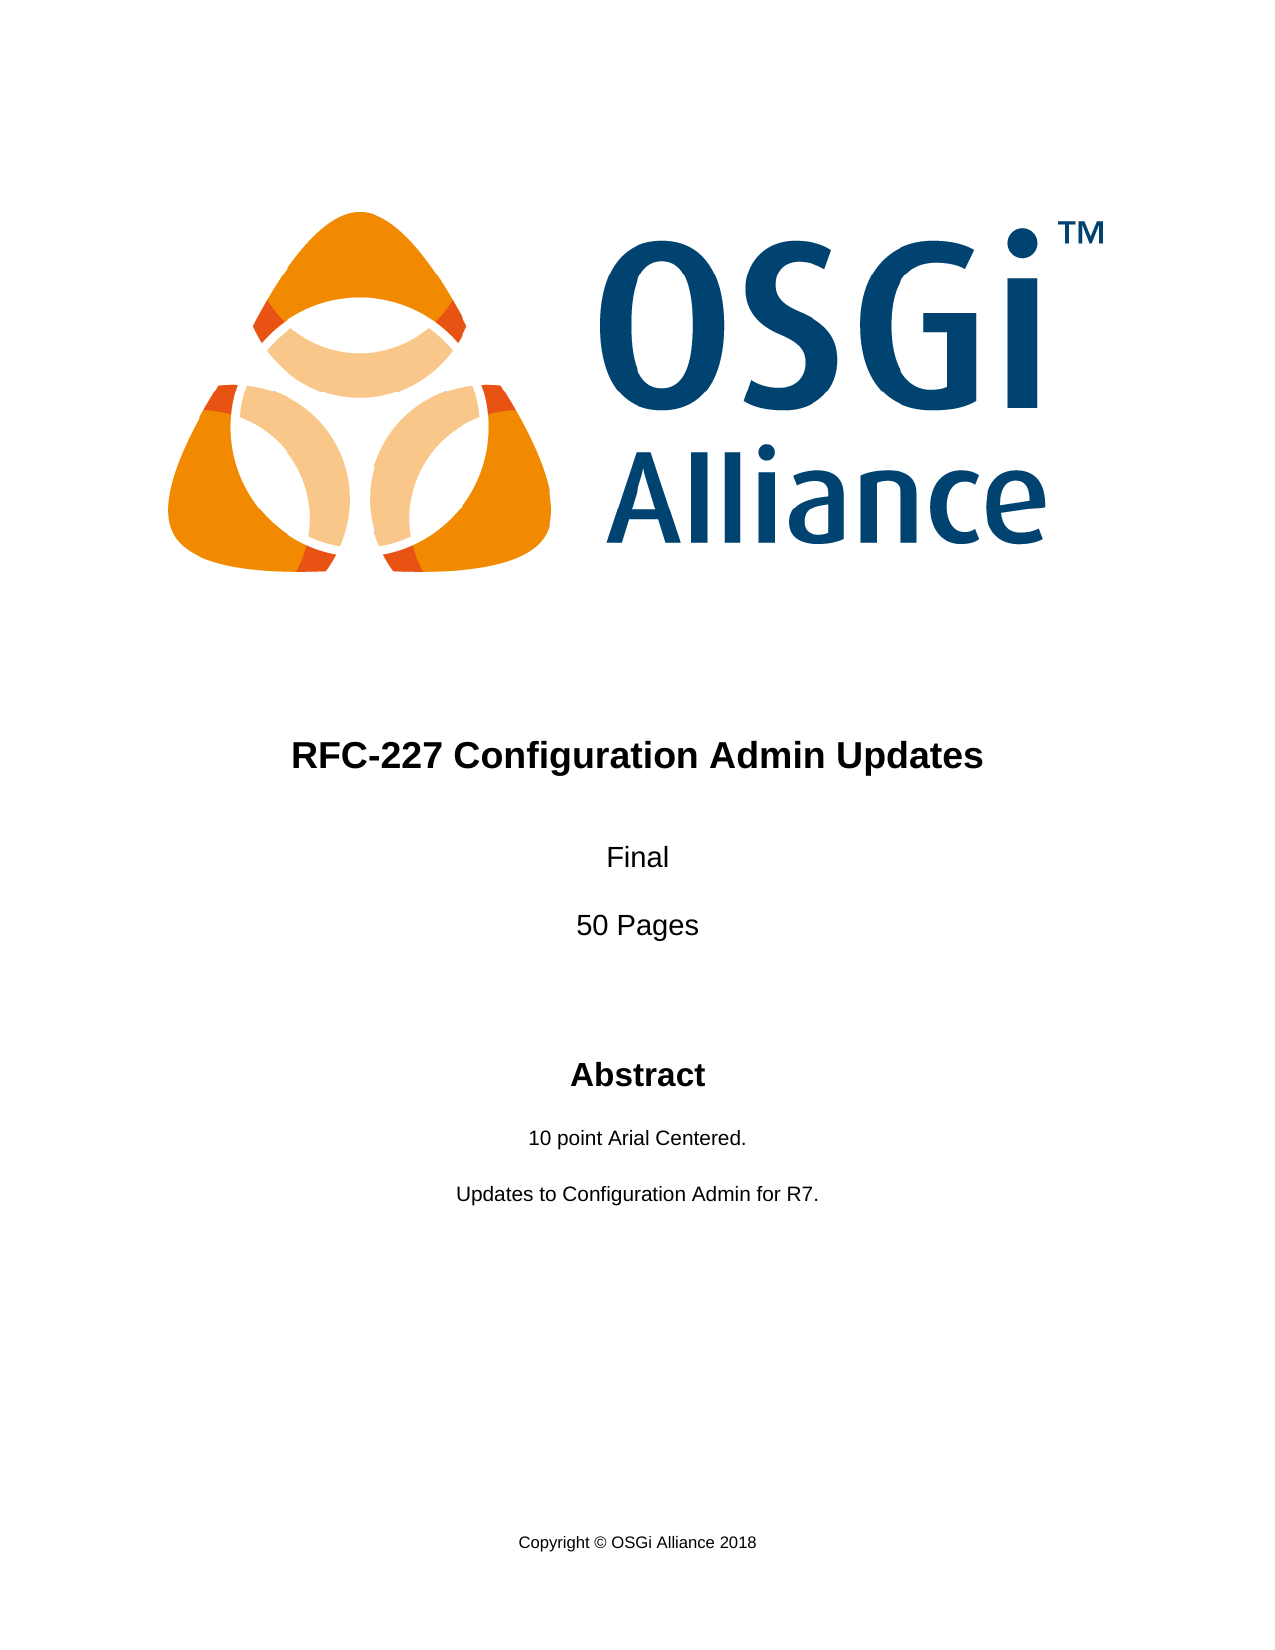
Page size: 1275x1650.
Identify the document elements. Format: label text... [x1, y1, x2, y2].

title RFC-227 Configuration Admin Updates [112, 733, 1162, 776]
picture [112, 158, 1163, 626]
text Abstract [112, 1055, 1162, 1093]
text Updates to Configuration Admin for R7. [112, 1174, 1162, 1206]
text 10 point Arial Centered. [112, 1118, 1162, 1149]
title Final 50 Pages [112, 841, 1162, 941]
